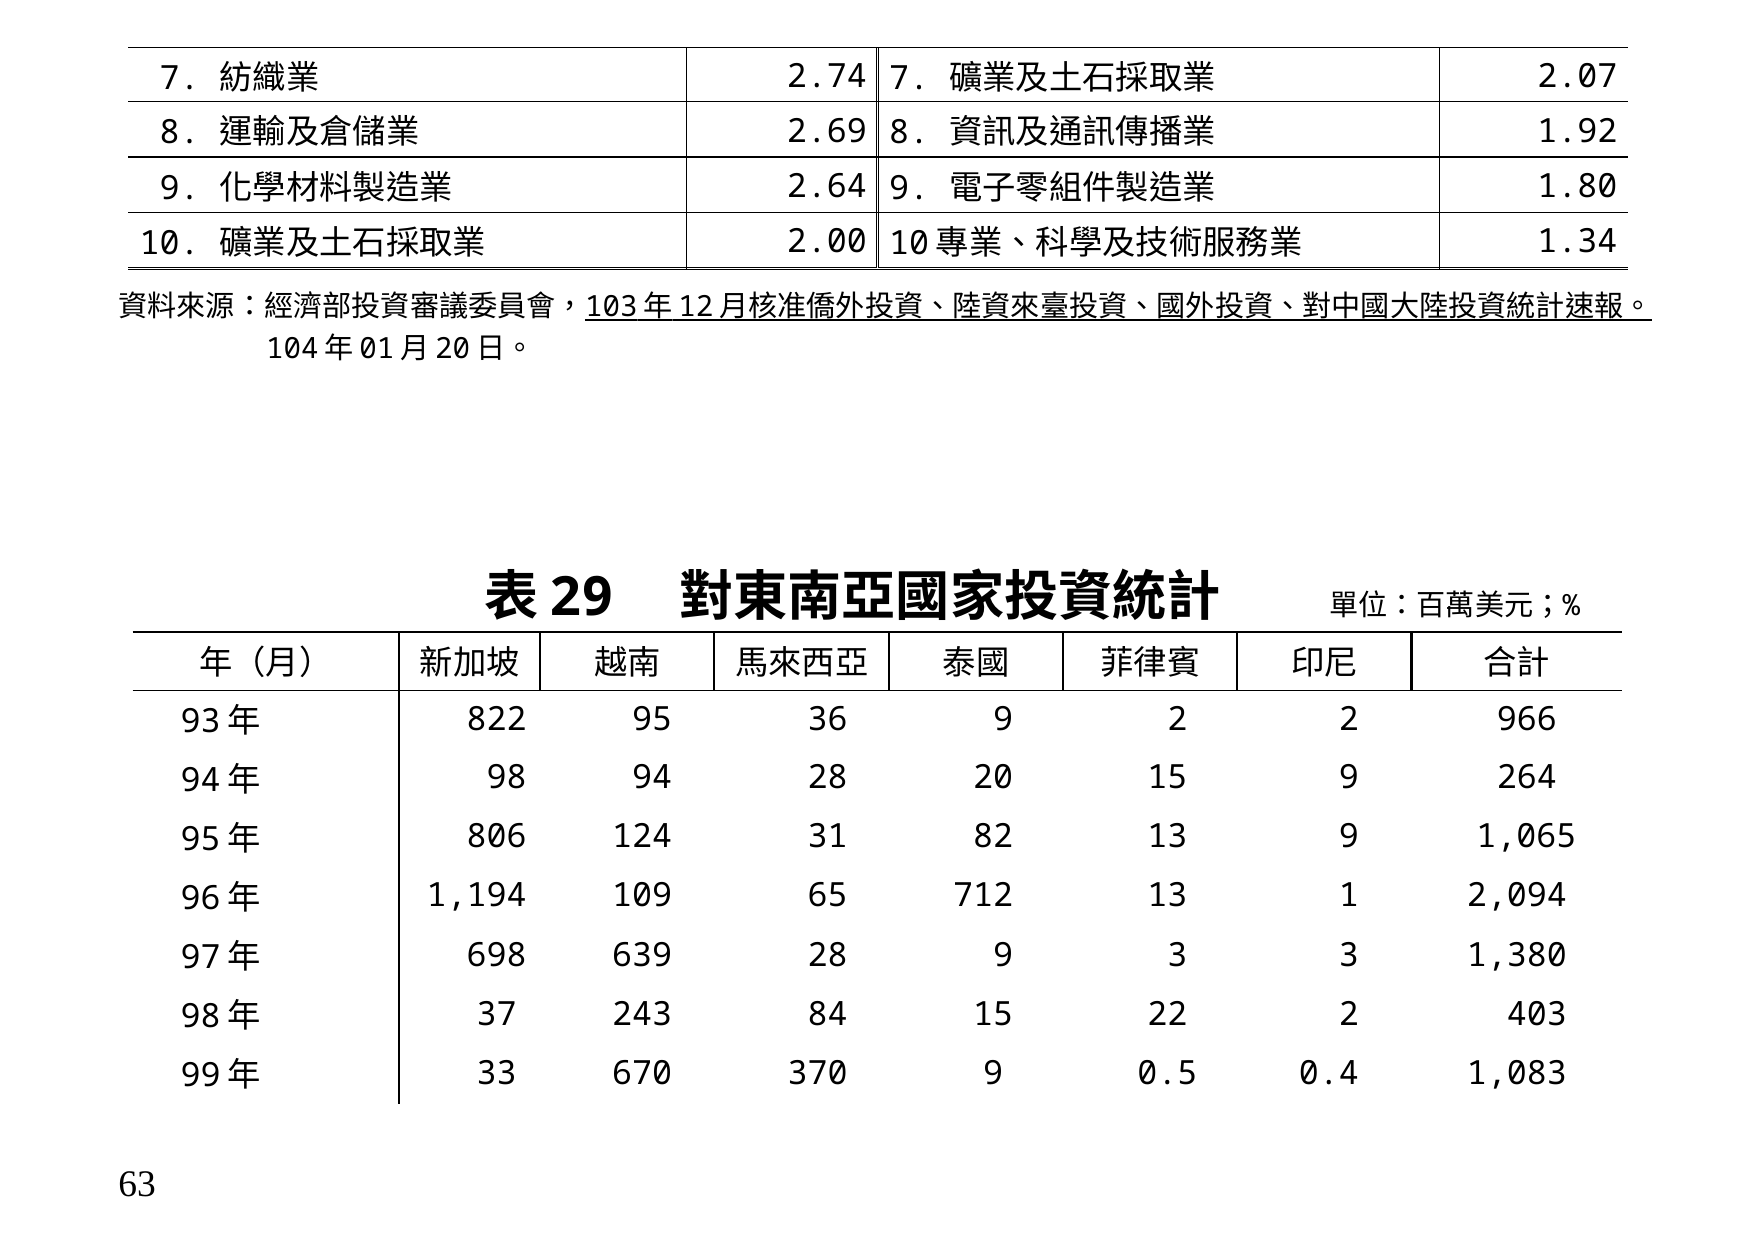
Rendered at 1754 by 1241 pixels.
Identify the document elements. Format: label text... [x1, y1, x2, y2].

table_cell 9 [1237, 749, 1411, 808]
table_cell 99年 [133, 1045, 398, 1104]
table_cell 15 [1063, 749, 1237, 808]
table_cell 94 [540, 749, 714, 808]
table_cell 2 [1237, 986, 1411, 1044]
table_cell 96年 [133, 868, 398, 926]
table_cell 8. 資訊及通訊傳播業 [879, 102, 1439, 156]
table_cell 20 [889, 749, 1063, 808]
table_cell 698 [400, 926, 540, 986]
table_cell 1,083 [1411, 1045, 1622, 1104]
table_cell 3 [1237, 926, 1411, 986]
table_cell 403 [1411, 986, 1622, 1044]
table_header 合計 [1413, 633, 1622, 690]
table_cell 0.5 [1063, 1045, 1237, 1104]
table_cell 28 [714, 926, 889, 986]
table_cell 264 [1411, 749, 1622, 808]
table_cell 1,194 [400, 868, 540, 926]
table_cell 8. 運輸及倉儲業 [128, 102, 686, 156]
table_cell 2.00 [687, 213, 876, 267]
table_cell 2 [1063, 691, 1237, 749]
table_cell 1,380 [1411, 926, 1622, 986]
table_cell 10專業、科學及技術服務業 [879, 213, 1439, 267]
table_cell 1,065 [1411, 808, 1622, 867]
table_header 馬來西亞 [715, 633, 888, 690]
table_cell 2.07 [1440, 48, 1628, 101]
table_cell 37 [400, 986, 540, 1044]
table_cell 670 [540, 1045, 714, 1104]
table_cell 65 [714, 868, 889, 926]
table_cell 9. 電子零組件製造業 [879, 158, 1439, 212]
table_cell 9 [1237, 808, 1411, 867]
table_cell 7. 紡織業 [128, 48, 686, 101]
table_cell 1.34 [1440, 213, 1628, 267]
table_cell 2.64 [687, 158, 876, 212]
table_cell 28 [714, 749, 889, 808]
table_cell 2.69 [687, 102, 876, 156]
table_cell 3 [1063, 926, 1237, 986]
table_cell 95 [540, 691, 714, 749]
table_cell 639 [540, 926, 714, 986]
table_cell 1.80 [1440, 158, 1628, 212]
table_cell 94年 [133, 749, 398, 808]
table_header 年（月） [133, 633, 398, 690]
table_cell 9 [889, 926, 1063, 986]
table_cell 9 [889, 691, 1063, 749]
table_cell 93年 [133, 691, 398, 749]
table_header 越南 [541, 633, 713, 690]
table_cell 22 [1063, 986, 1237, 1044]
table_cell 370 [714, 1045, 889, 1104]
table_header 菲律賓 [1064, 633, 1236, 690]
table_cell 712 [889, 868, 1063, 926]
table_cell 36 [714, 691, 889, 749]
table_cell 31 [714, 808, 889, 867]
table_cell 1 [1237, 868, 1411, 926]
table_cell 109 [540, 868, 714, 926]
table_cell 13 [1063, 868, 1237, 926]
table_cell 97年 [133, 926, 398, 986]
table_cell 9. 化學材料製造業 [128, 158, 686, 212]
text 表29 對東南亞國家投資統計 單位：百萬美元；% [118, 552, 1636, 631]
table_cell 806 [400, 808, 540, 867]
table_cell 243 [540, 986, 714, 1044]
table_cell 15 [889, 986, 1063, 1044]
table_cell 0.4 [1237, 1045, 1411, 1104]
table_cell 822 [400, 691, 540, 749]
table_cell 95年 [133, 808, 398, 867]
table_cell 84 [714, 986, 889, 1044]
table_cell 7. 礦業及土石採取業 [879, 48, 1439, 101]
table_cell 966 [1411, 691, 1622, 749]
table_cell 98年 [133, 986, 398, 1044]
table_cell 1.92 [1440, 102, 1628, 156]
text 資料來源：經濟部投資審議委員會，103年12月核准僑外投資、陸資來臺投資、國外投資、對中國大陸投資統計速報。104年01月20日。 [118, 283, 1654, 367]
table_cell 10. 礦業及土石採取業 [128, 213, 686, 267]
table_cell 2,094 [1411, 868, 1622, 926]
table_cell 124 [540, 808, 714, 867]
table_header 印尼 [1238, 633, 1410, 690]
table_cell 33 [400, 1045, 540, 1104]
table_cell 2.74 [687, 48, 876, 101]
table_cell 2 [1237, 691, 1411, 749]
table_cell 9 [889, 1045, 1063, 1104]
table_header 泰國 [890, 633, 1062, 690]
table_header 新加坡 [400, 633, 539, 690]
table_cell 13 [1063, 808, 1237, 867]
table_cell 98 [400, 749, 540, 808]
table_cell 82 [889, 808, 1063, 867]
